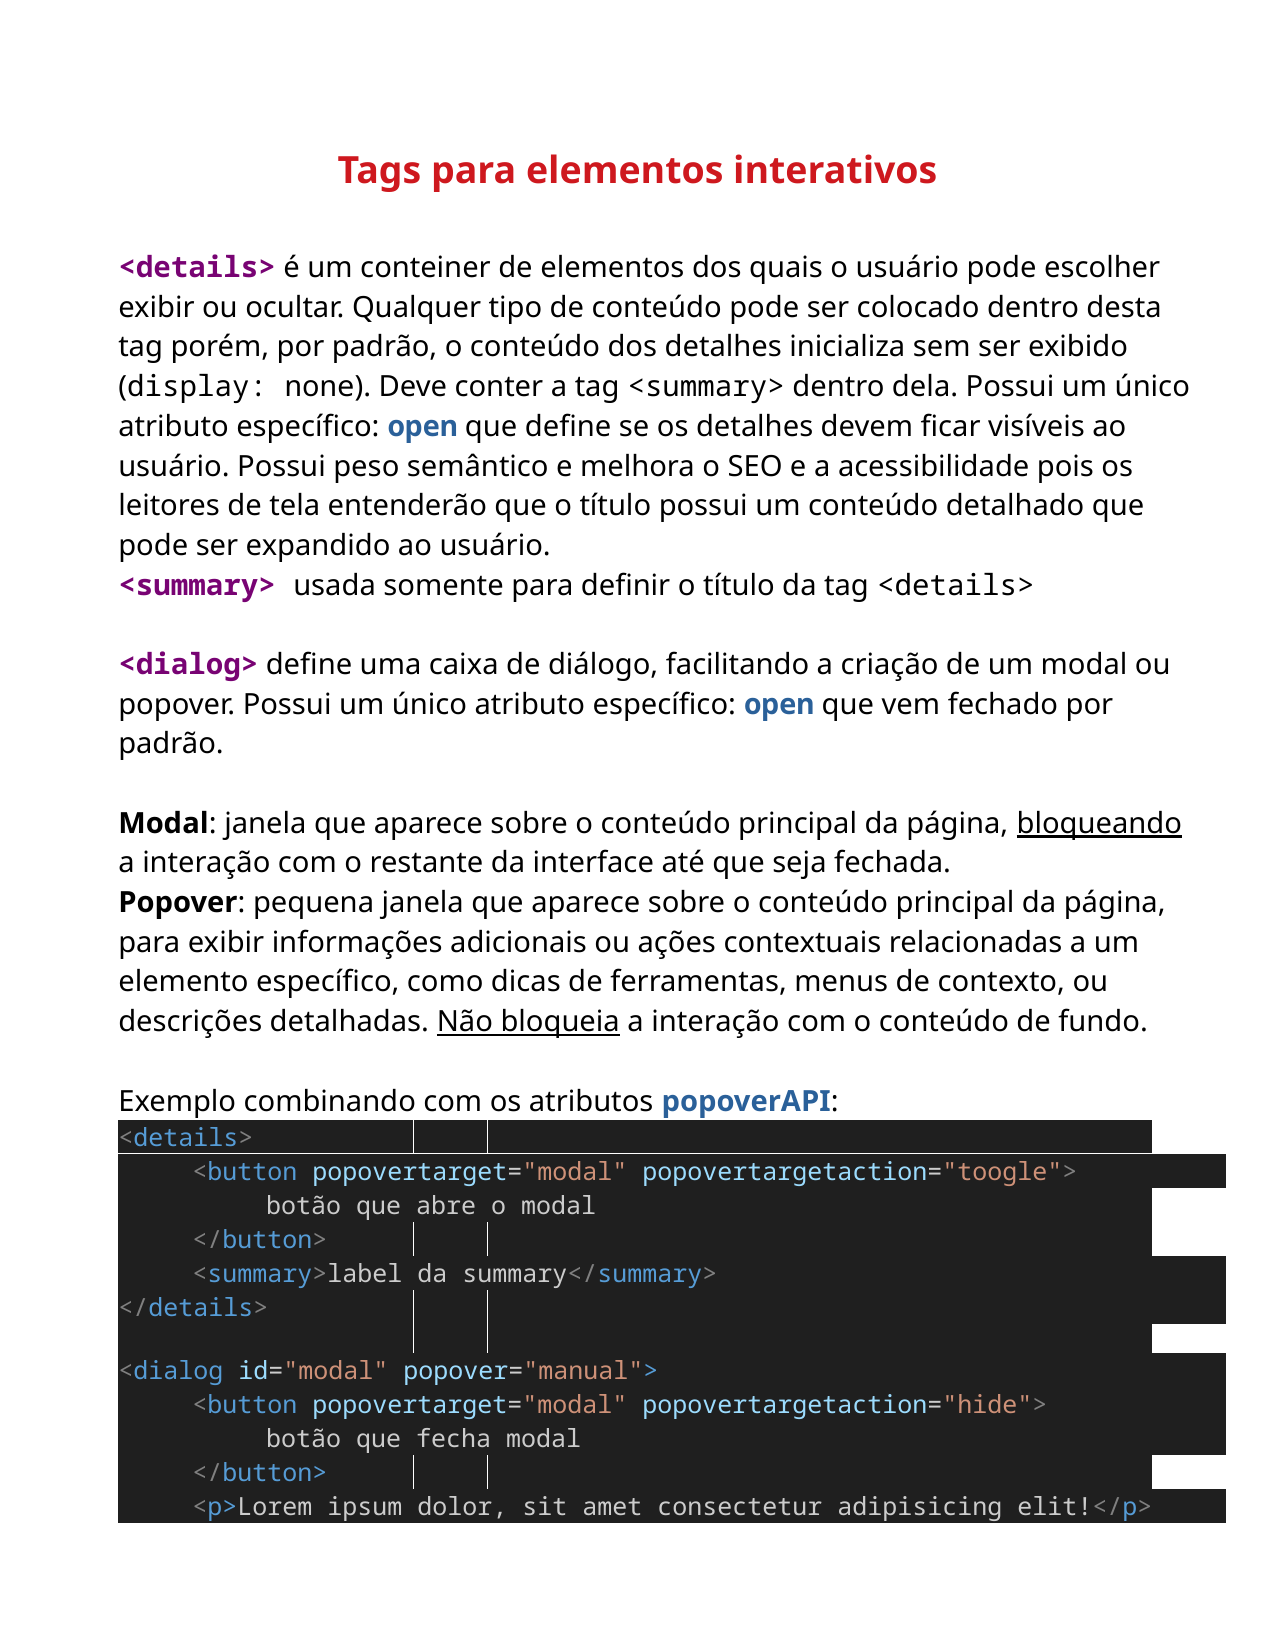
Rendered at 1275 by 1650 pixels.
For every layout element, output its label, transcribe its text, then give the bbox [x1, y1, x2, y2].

text <details> é um conteiner de elementos dos quais o usuário pode escolher exibir ou ocultar. Qualquer tipo de conteúdo pode ser colocado dentro desta tag porém, por padrão, o conteúdo dos detalhes inicializa sem ser exibido (display: none). Deve conter a tag <summary> dentro dela. Possui um único atributo específico: open que define se os detalhes devem ficar visíveis ao usuário. Possui peso semântico e melhora o SEO e a acessibilidade pois os leitores de tela entenderão que o título possui um conteúdo detalhado que pode ser expandido ao usuário. [118, 246, 1198, 564]
subtitle Tags para elementos interativos [118, 143, 1157, 194]
text </button> [118, 1222, 1198, 1256]
text botão que fecha modal [118, 1421, 1157, 1455]
text <dialog> define uma caixa de diálogo, facilitando a criação de um modal ou popover. Possui um único atributo específico: open que vem fechado por padrão. [118, 643, 1198, 762]
text </button> [118, 1455, 1157, 1489]
text <summary> usada somente para definir o título da tag <details> [118, 564, 1198, 603]
text Modal: janela que aparece sobre o conteúdo principal da página, bloqueando a interação com o restante da interface até que seja fechada. [118, 802, 1198, 881]
text <dialog id="modal" popover="manual"> [118, 1353, 1157, 1387]
text <summary>label da summary</summary> [118, 1256, 1198, 1290]
text <button popovertarget="modal" popovertargetaction="hide"> [118, 1387, 1157, 1421]
text <details> [118, 1119, 1198, 1153]
text botão que abre o modal [118, 1188, 1198, 1222]
text <button popovertarget="modal" popovertargetaction="toogle"> [118, 1153, 1198, 1188]
text Popover: pequena janela que aparece sobre o conteúdo principal da página, para exibir informações adicionais ou ações contextuais relacionadas a um elemento específico, como dicas de ferramentas, menus de contexto, ou descrições detalhadas. Não bloqueia a interação com o conteúdo de fundo. [118, 881, 1198, 1040]
text </details> [118, 1290, 1157, 1324]
text Exemplo combinando com os atributos popoverAPI: [118, 1080, 1198, 1119]
text <p>Lorem ipsum dolor, sit amet consectetur adipisicing elit!</p> [118, 1489, 1157, 1523]
